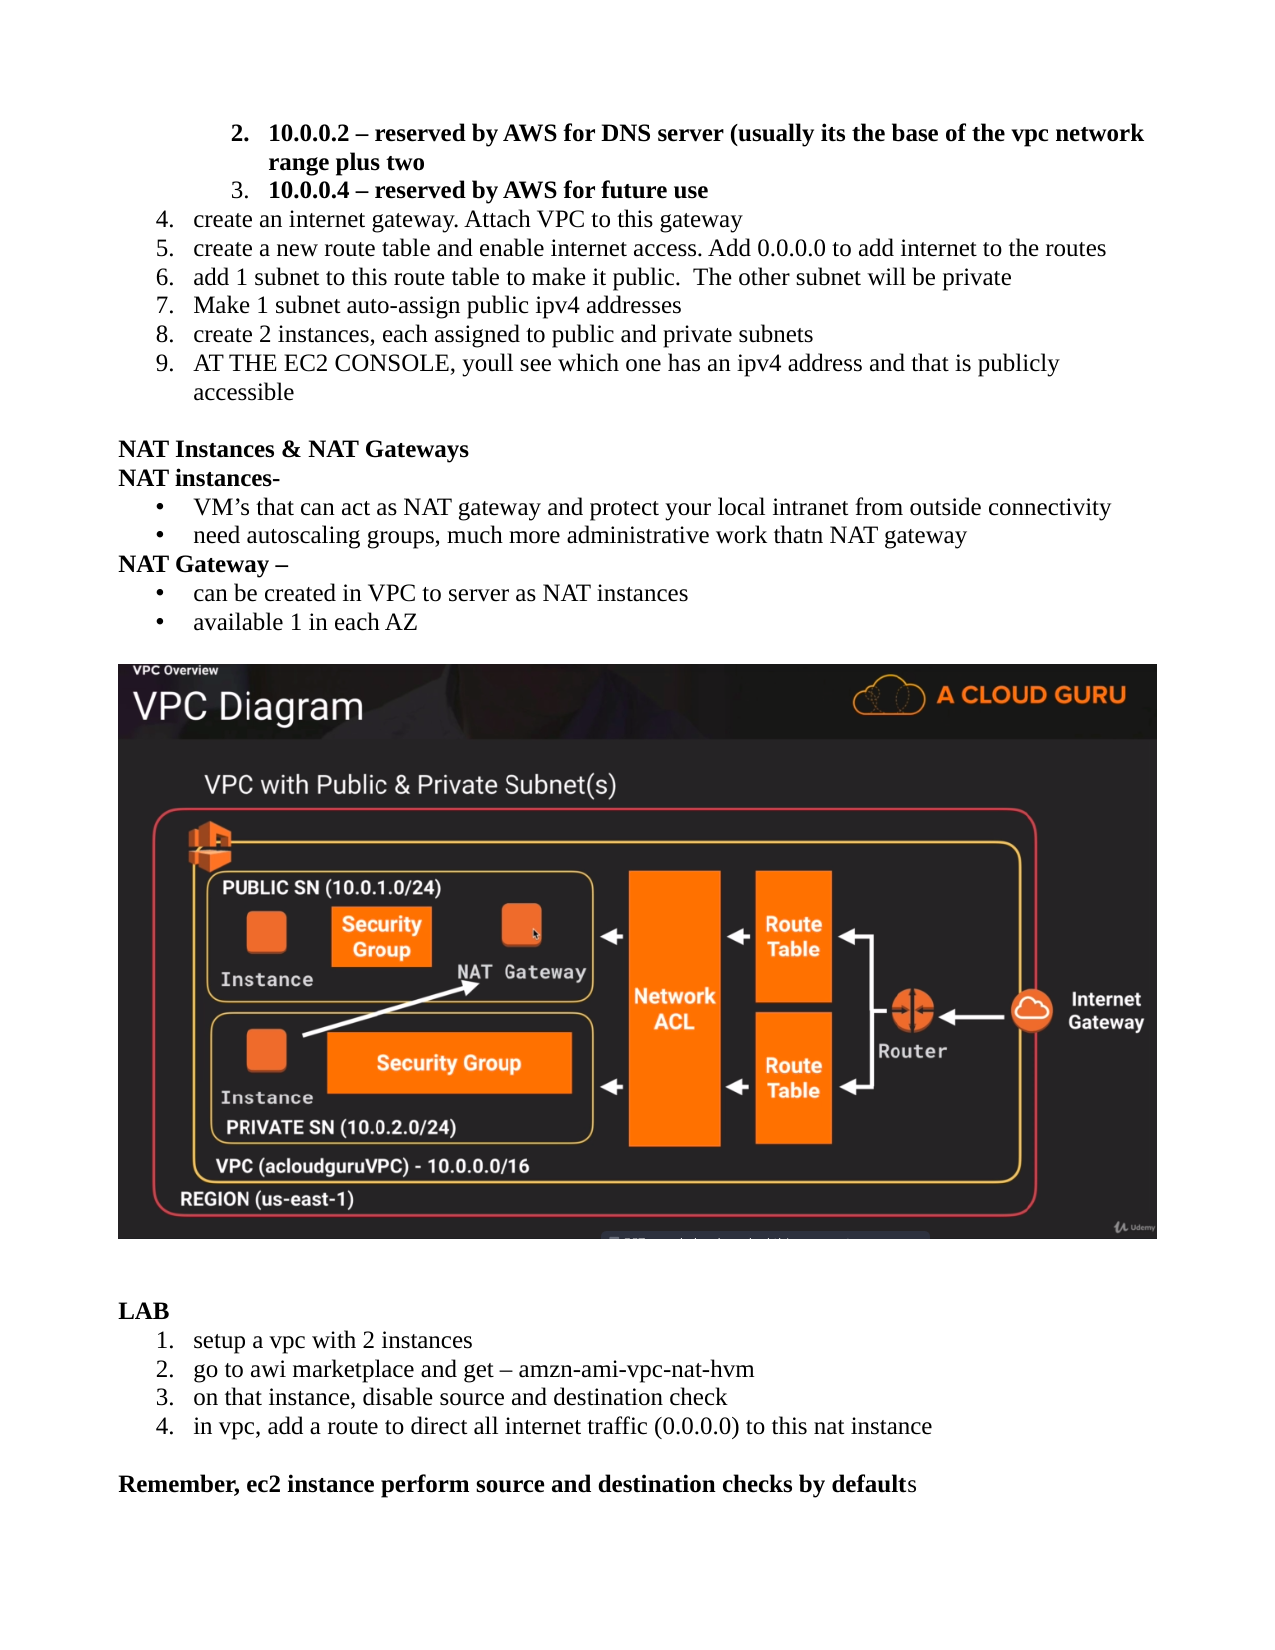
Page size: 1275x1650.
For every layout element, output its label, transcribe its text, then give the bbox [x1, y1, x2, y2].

list need autoscaling groups, much more administrative work thatn NAT gateway [156, 521, 1157, 549]
text Remember, ec2 instance perform source and destination checks by defaults [118, 1469, 1157, 1497]
list go to awi marketplace and get – amzn-ami-vpc-nat-hvm [156, 1354, 1157, 1382]
picture [118, 664, 1157, 1239]
text NAT Gateway – [118, 549, 1157, 578]
list AT THE EC2 CONSOLE, youll see which one has an ipv4 address and that is publicly accessible [156, 348, 1157, 406]
list 10.0.0.2 – reserved by AWS for DNS server (usually its the base of the vpc network range plus two [231, 118, 1157, 176]
list Make 1 subnet auto-assign public ipv4 addresses [156, 291, 1157, 319]
list create an internet gateway. Attach VPC to this gateway [156, 204, 1157, 233]
list add 1 subnet to this route table to make it public. The other subnet will be private [156, 262, 1157, 291]
list create 2 instances, each assigned to public and private subnets [156, 319, 1157, 348]
list VM’s that can act as NAT gateway and protect your local intranet from outside connectivity [156, 492, 1157, 521]
text LAB [118, 1296, 1157, 1325]
list setup a vpc with 2 instances [156, 1325, 1157, 1354]
list available 1 in each AZ [156, 607, 1157, 636]
text NAT instances- [118, 463, 1157, 492]
list can be created in VPC to server as NAT instances [156, 578, 1157, 607]
list on that instance, disable source and destination check [156, 1382, 1157, 1411]
list 10.0.0.4 – reserved by AWS for future use [231, 176, 1157, 204]
list create a new route table and enable internet access. Add 0.0.0.0 to add internet to the routes [156, 233, 1157, 262]
text NAT Instances & NAT Gateways [118, 434, 1157, 463]
list in vpc, add a route to direct all internet traffic (0.0.0.0) to this nat instance [156, 1411, 1157, 1440]
